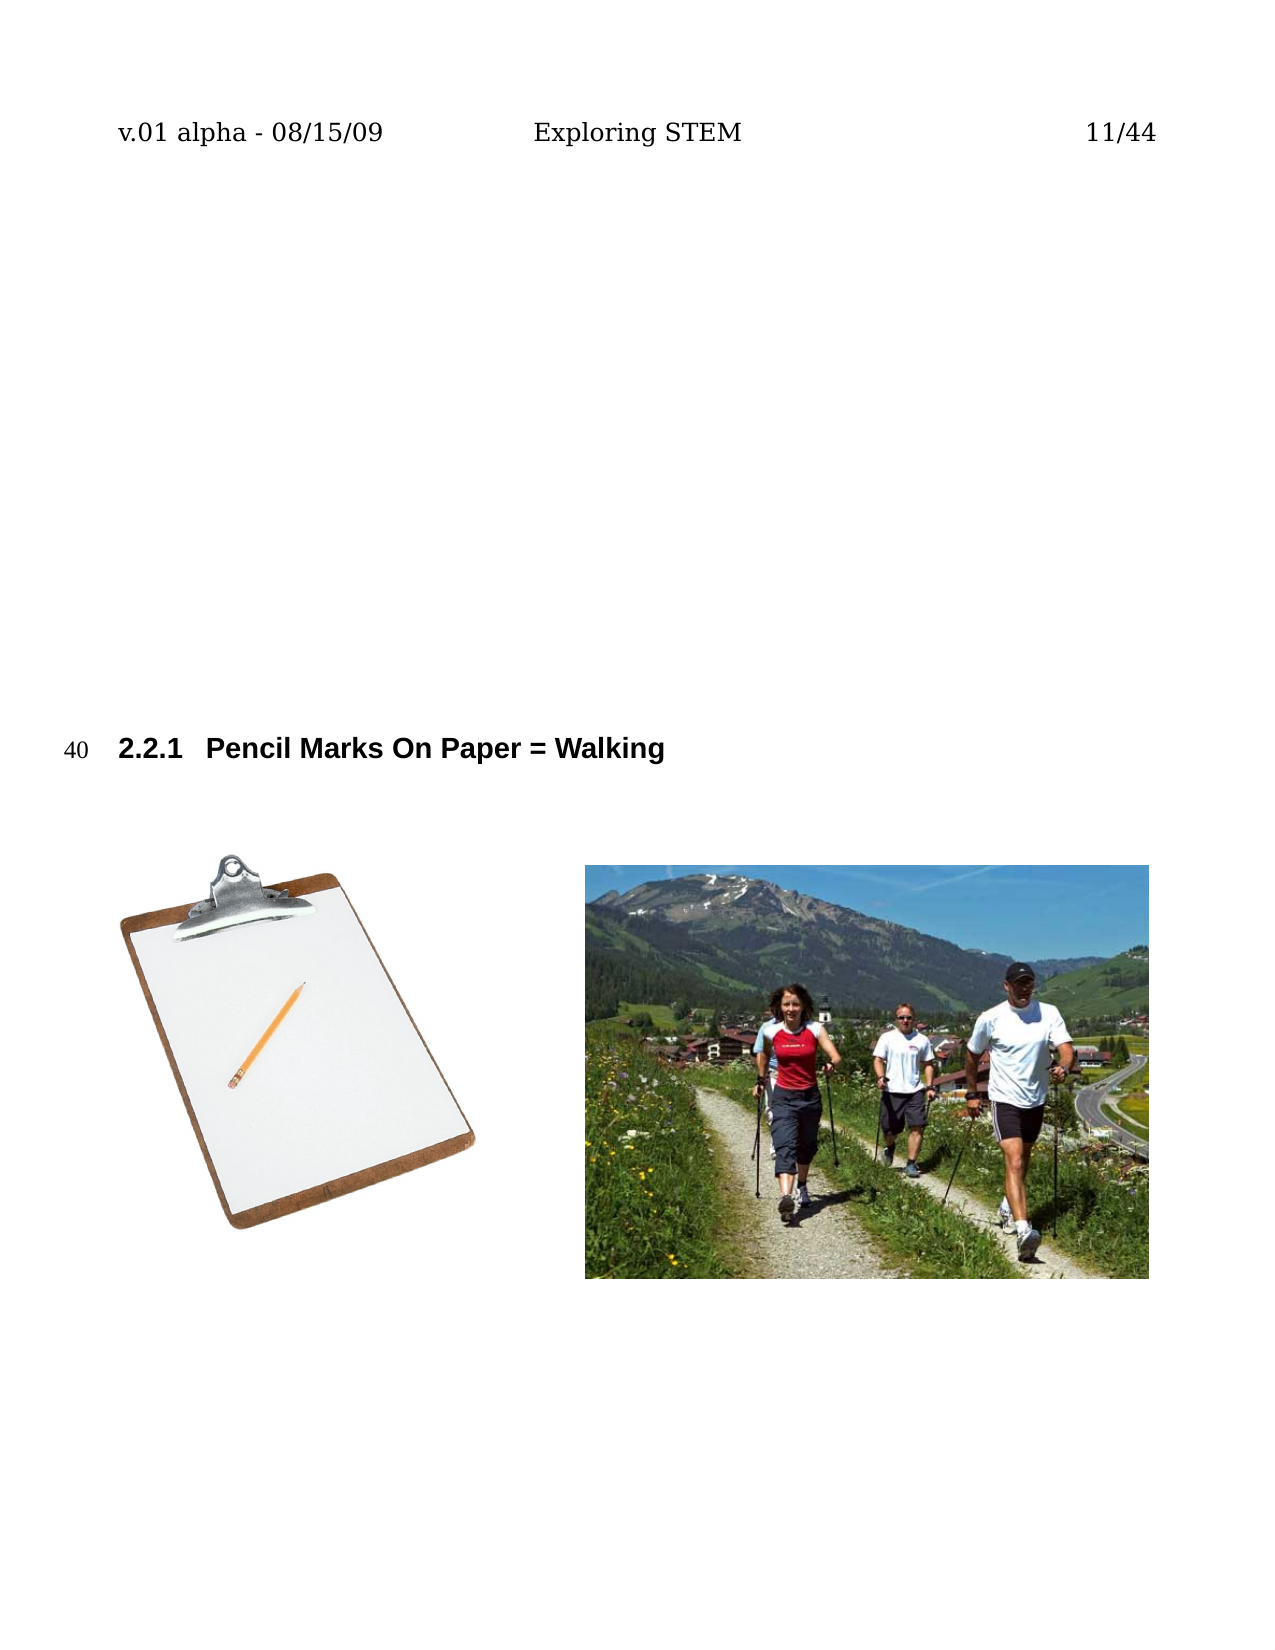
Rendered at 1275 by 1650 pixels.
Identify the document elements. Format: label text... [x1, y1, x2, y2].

picture [585, 865, 1149, 1279]
picture [118, 852, 478, 1232]
subtitle Pencil Marks On Paper = Walking [118, 731, 1157, 764]
